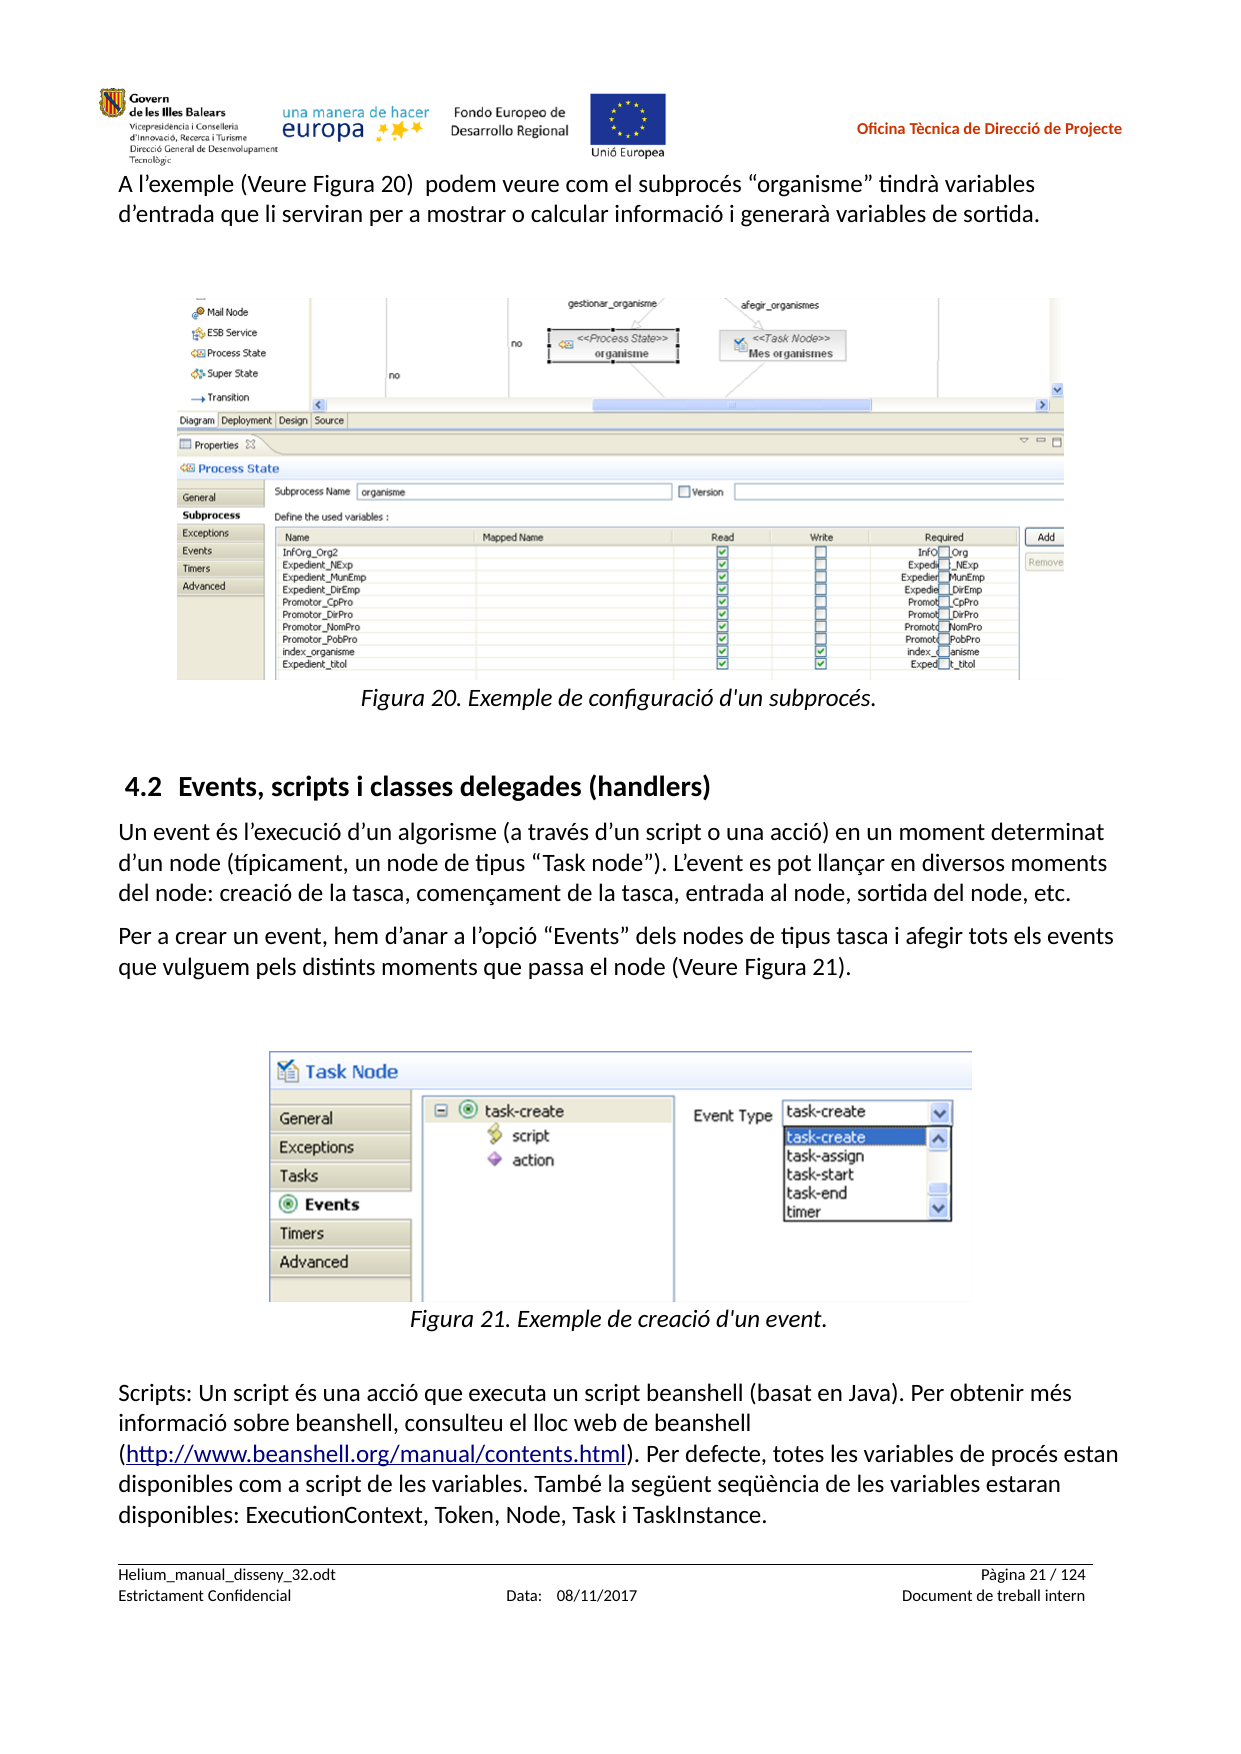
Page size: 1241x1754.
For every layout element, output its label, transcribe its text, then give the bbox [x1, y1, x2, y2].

text Scripts: Un script és una acció que executa un script beanshell (basat en Java). Per obtenir més informació sobre beanshell, consulteu el lloc web de beanshell (http://www.beanshell.org/manual/contents.html). Per defecte, totes les variables de procés estan disponibles com a script de les variables. També la següent seqüència de les variables estaran disponibles: ExecutionContext, Token, Node, Task i TaskInstance. [118, 1377, 1122, 1529]
text A l’exemple (Veure Figura 20) podem veure com el subprocés “organisme” tindrà variables d’entrada que li serviran per a mostrar o calcular informació i generarà variables de sortida. [118, 168, 1122, 229]
text Per a crear un event, hem d’anar a l’opció “Events” dels nodes de tipus tasca i afegir tots els events que vulguem pels distints moments que passa el node (Veure Figura 21). [118, 920, 1122, 981]
subtitle Events, scripts i classes delegades (handlers) [118, 768, 1122, 804]
picture [175, 297, 1065, 682]
text Figura 21. Exemple de creació d'un event. [267, 1304, 973, 1334]
text Figura 20. Exemple de configuració d'un subprocés. [175, 682, 1065, 712]
text Un event és l’execució d’un algorisme (a través d’un script o una acció) en un moment determinat d’un node (típicament, un node de tipus “Task node”). L’event es pot llançar en diversos moments del node: creació de la tasca, començament de la tasca, entrada al node, sortida del node, etc. [118, 816, 1122, 908]
picture [99, 87, 668, 166]
picture [267, 1049, 974, 1304]
